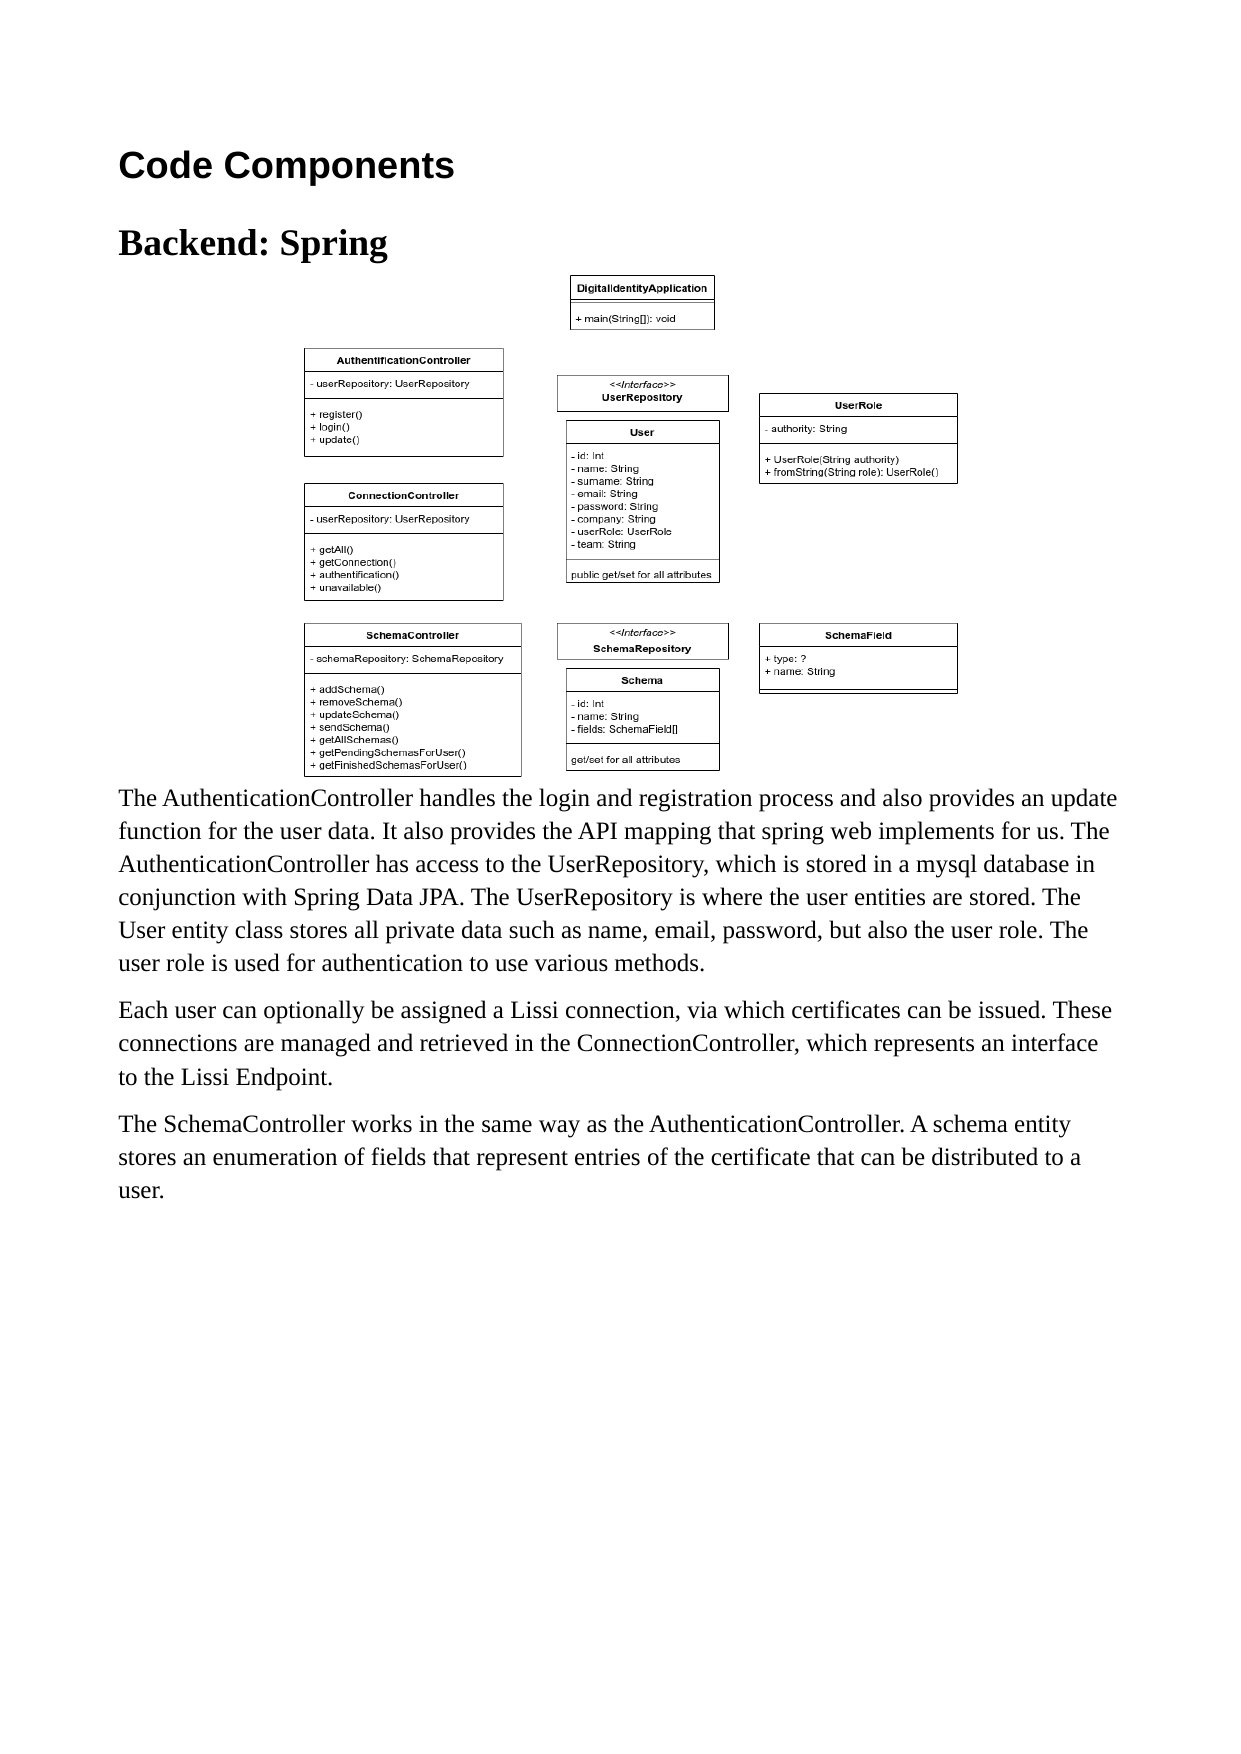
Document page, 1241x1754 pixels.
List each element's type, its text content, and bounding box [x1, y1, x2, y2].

text The AuthenticationController handles the login and registration process and also provides an update function for the user data. It also provides the API mapping that spring web implements for us. The AuthenticationController has access to the UserRepository, which is stored in a mysql database in conjunction with Spring Data JPA. The UserRepository is where the user entities are stored. The User entity class stores all private data such as name, email, password, but also the user role. The user role is used for authentication to use various methods. [118, 779, 1122, 977]
text Each user can optionally be assigned a Lissi connection, via which certificates can be issued. These connections are managed and retrieved in the ConnectionController, which represents an interface to the Lissi Endpoint. [118, 996, 1122, 1090]
picture [304, 275, 960, 779]
subtitle Backend: Spring [118, 220, 1122, 263]
subtitle Code Components [118, 143, 1122, 187]
text The SchemaController works in the same way as the AuthenticationController. A schema entity stores an enumeration of fields that represent entries of the certificate that can be distributed to a user. [118, 1109, 1122, 1204]
